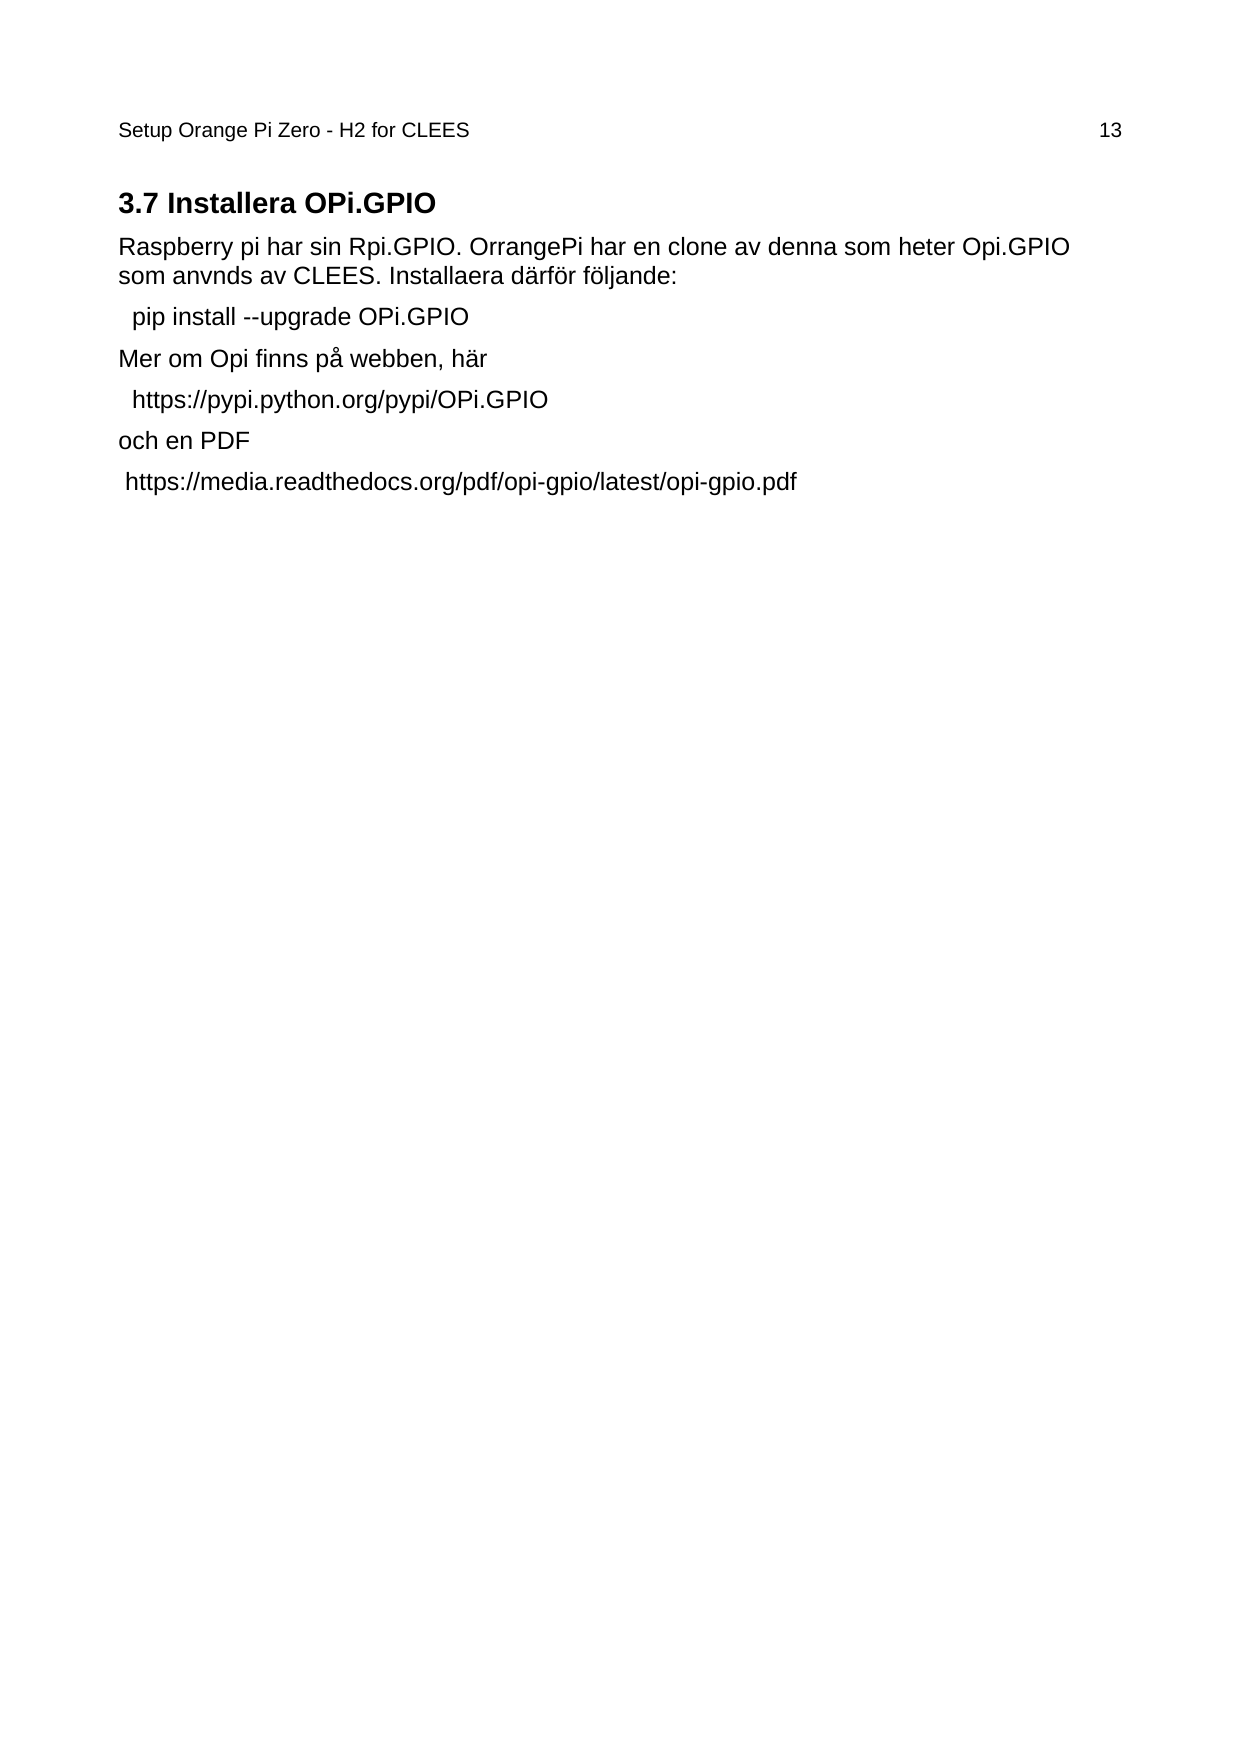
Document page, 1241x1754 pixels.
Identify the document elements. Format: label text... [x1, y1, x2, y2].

text https://media.readthedocs.org/pdf/opi-gpio/latest/opi-gpio.pdf [118, 467, 1122, 496]
subtitle 3.7 Installera OPi.GPIO [118, 186, 1122, 220]
text Raspberry pi har sin Rpi.GPIO. OrrangePi har en clone av denna som heter Opi.GPIO som anvnds av CLEES. Installaera därför följande: [118, 232, 1122, 290]
text pip install --upgrade OPi.GPIO [118, 302, 1122, 331]
text och en PDF [118, 426, 1122, 455]
text Mer om Opi finns på webben, här [118, 344, 1122, 372]
text https://pypi.python.org/pypi/OPi.GPIO [118, 385, 1122, 414]
